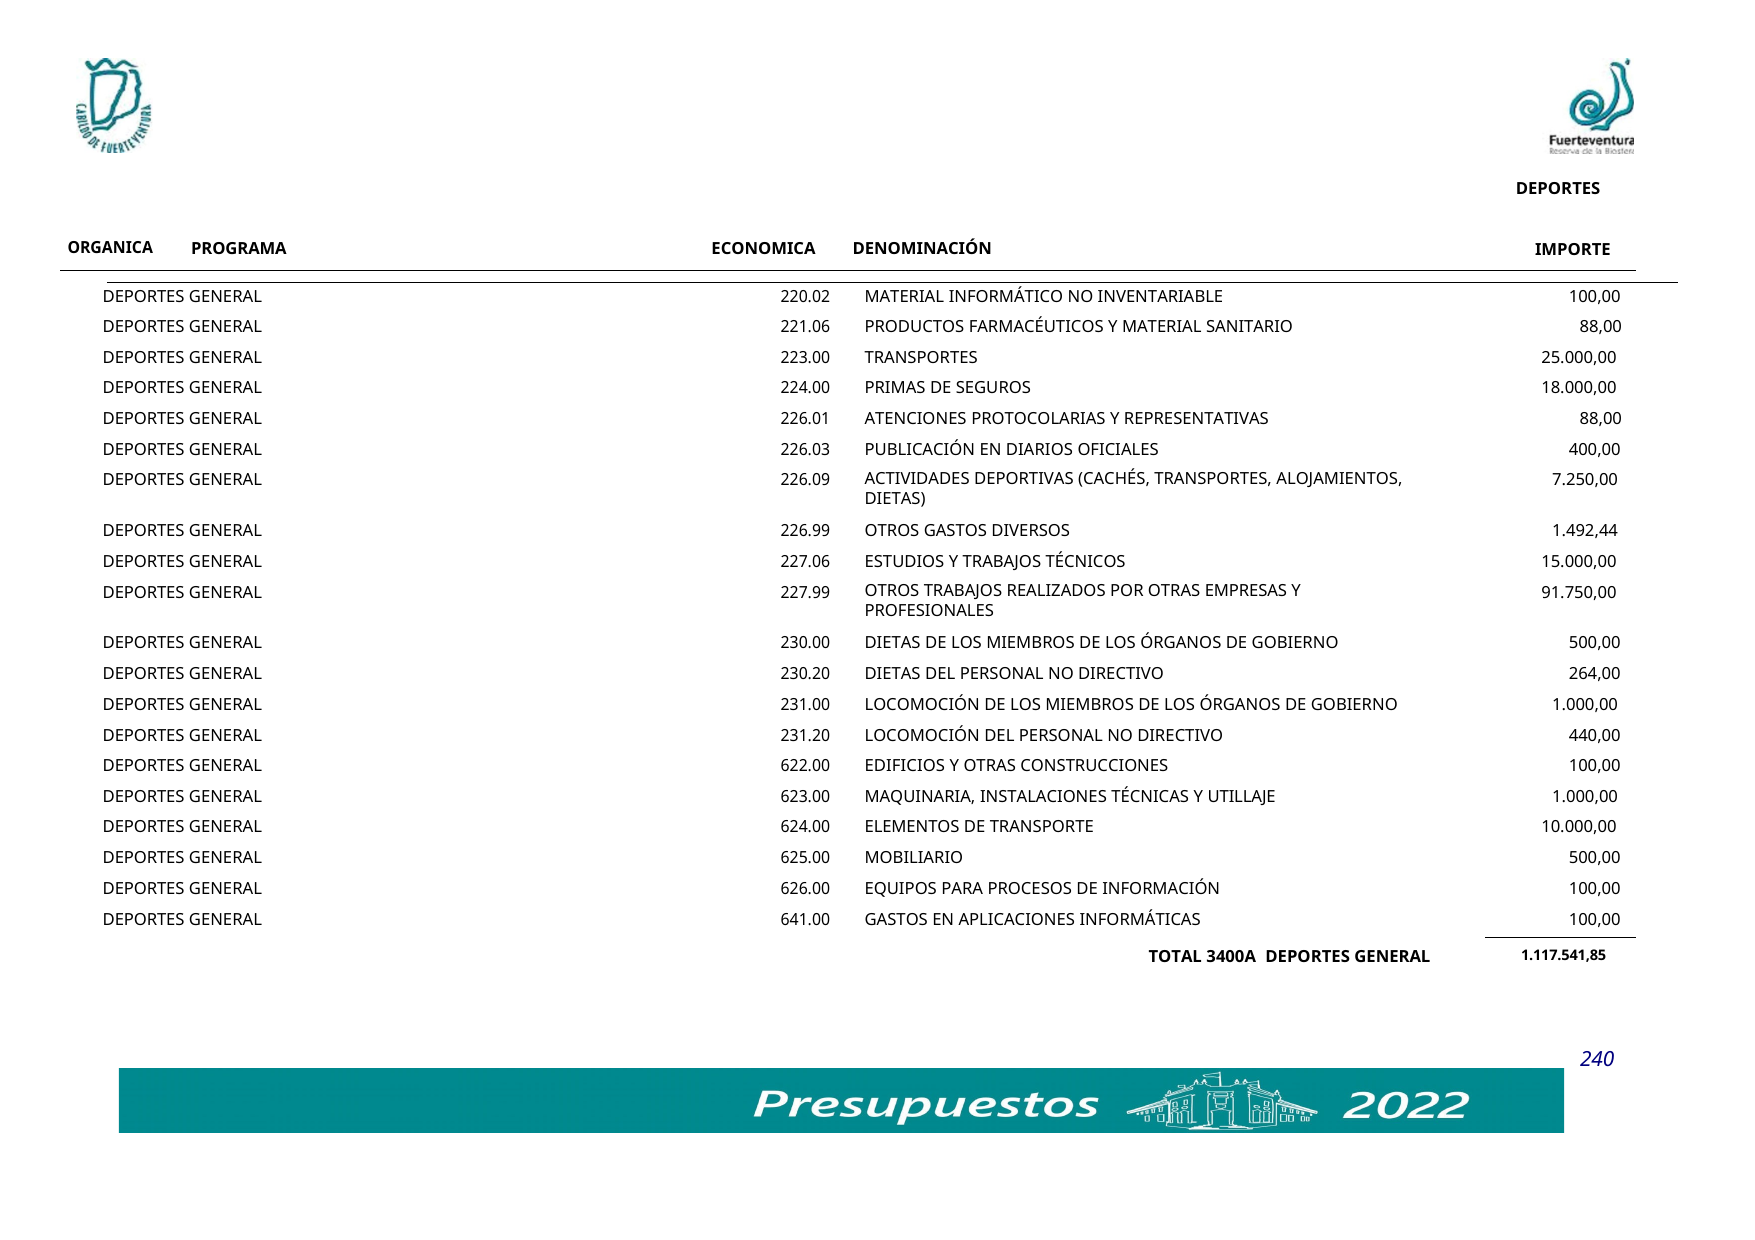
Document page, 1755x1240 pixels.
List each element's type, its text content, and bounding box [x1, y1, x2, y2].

table_cell 10.000,00 [1485, 811, 1636, 842]
table_cell 641.00 [505, 903, 841, 936]
table_cell TRANSPORTES [841, 341, 1485, 372]
table_cell PRIMAS DE SEGUROS [841, 372, 1485, 403]
table_cell 224.00 [505, 372, 841, 403]
table_cell 220.02 [505, 283, 841, 311]
table_cell 1.000,00 [1485, 781, 1636, 811]
table_cell DEPORTES GENERAL [60, 811, 505, 842]
table_cell DEPORTES GENERAL [60, 719, 505, 750]
table_cell DEPORTES GENERAL [60, 545, 505, 576]
table_cell 623.00 [505, 781, 841, 811]
table_cell 1.117.541,85 [1485, 938, 1636, 974]
table_cell DIETAS DE LOS MIEMBROS DE LOS ÓRGANOS DE GOBIERNO [841, 627, 1485, 658]
table_cell DEPORTES GENERAL [60, 403, 505, 433]
table_cell 440,00 [1485, 719, 1636, 750]
table_cell 226.03 [505, 433, 841, 464]
table_header ORGANICA PROGRAMA [60, 228, 505, 270]
table_cell OTROS TRABAJOS REALIZADOS POR OTRAS EMPRESAS Y PROFESIONALES [841, 576, 1485, 627]
table_cell 626.00 [505, 873, 841, 903]
table_cell 1.000,00 [1485, 688, 1636, 719]
table_cell DEPORTES GENERAL [60, 781, 505, 811]
table_cell 223.00 [505, 341, 841, 372]
table_cell 227.99 [505, 576, 841, 627]
table_cell 230.20 [505, 658, 841, 688]
table_cell [1485, 271, 1636, 282]
table_cell 226.09 [505, 464, 841, 515]
table_cell EDIFICIOS Y OTRAS CONSTRUCCIONES [841, 750, 1485, 781]
table_cell 1.492,44 [1485, 515, 1636, 545]
table_cell LOCOMOCIÓN DE LOS MIEMBROS DE LOS ÓRGANOS DE GOBIERNO [841, 688, 1485, 719]
table_cell 88,00 [1485, 311, 1636, 341]
table_cell 7.250,00 [1485, 464, 1636, 515]
table_cell DEPORTES GENERAL [60, 658, 505, 688]
table_cell DIETAS DEL PERSONAL NO DIRECTIVO [841, 658, 1485, 688]
table_cell 226.99 [505, 515, 841, 545]
table_cell PRODUCTOS FARMACÉUTICOS Y MATERIAL SANITARIO [841, 311, 1485, 341]
table_cell DEPORTES GENERAL [60, 341, 505, 372]
table_cell MAQUINARIA, INSTALACIONES TÉCNICAS Y UTILLAJE [841, 781, 1485, 811]
table_cell DEPORTES GENERAL [60, 464, 505, 515]
table_cell 226.01 [505, 403, 841, 433]
table_cell 227.06 [505, 545, 841, 576]
table_cell 91.750,00 [1485, 576, 1636, 627]
table_cell 100,00 [1485, 873, 1636, 903]
table_cell DEPORTES GENERAL [60, 873, 505, 903]
table_cell DEPORTES GENERAL [60, 433, 505, 464]
table_cell DEPORTES GENERAL [60, 515, 505, 545]
table_cell ACTIVIDADES DEPORTIVAS (CACHÉS, TRANSPORTES, ALOJAMIENTOS, DIETAS) [841, 464, 1485, 515]
table_cell 100,00 [1485, 283, 1636, 311]
table_cell DEPORTES GENERAL [60, 627, 505, 658]
table_cell [841, 271, 1485, 282]
table_cell DEPORTES GENERAL [60, 750, 505, 781]
table_cell [505, 936, 841, 974]
table_header DENOMINACIÓN [841, 228, 1485, 270]
table_header ECONOMICA [505, 228, 841, 270]
table_cell OTROS GASTOS DIVERSOS [841, 515, 1485, 545]
table_cell 622.00 [505, 750, 841, 781]
table_cell ATENCIONES PROTOCOLARIAS Y REPRESENTATIVAS [841, 403, 1485, 433]
table_cell 221.06 [505, 311, 841, 341]
table_cell [505, 271, 841, 282]
table_cell 25.000,00 [1485, 341, 1636, 372]
table_cell DEPORTES GENERAL [60, 576, 505, 627]
table_cell LOCOMOCIÓN DEL PERSONAL NO DIRECTIVO [841, 719, 1485, 750]
table_cell 500,00 [1485, 627, 1636, 658]
table_cell 15.000,00 [1485, 545, 1636, 576]
table_cell DEPORTES GENERAL [60, 842, 505, 872]
table_cell 264,00 [1485, 658, 1636, 688]
table_cell 88,00 [1485, 403, 1636, 433]
table_cell 231.20 [505, 719, 841, 750]
table_cell DEPORTES GENERAL [60, 271, 505, 311]
table_cell 100,00 [1485, 750, 1636, 781]
table_cell ESTUDIOS Y TRABAJOS TÉCNICOS [841, 545, 1485, 576]
table_cell 231.00 [505, 688, 841, 719]
table_cell PUBLICACIÓN EN DIARIOS OFICIALES [841, 433, 1485, 464]
table_cell MOBILIARIO [841, 842, 1485, 872]
table_cell 400,00 [1485, 433, 1636, 464]
table_cell DEPORTES GENERAL [60, 372, 505, 403]
table_cell 230.00 [505, 627, 841, 658]
table_cell 624.00 [505, 811, 841, 842]
table_cell DEPORTES GENERAL [60, 903, 505, 936]
table_cell MATERIAL INFORMÁTICO NO INVENTARIABLE [841, 283, 1485, 311]
table_cell GASTOS EN APLICACIONES INFORMÁTICAS [841, 903, 1485, 936]
table_cell 625.00 [505, 842, 841, 872]
table_cell DEPORTES GENERAL [60, 311, 505, 341]
table_cell 100,00 [1485, 903, 1636, 936]
table_cell [60, 936, 505, 974]
table_cell DEPORTES GENERAL [60, 688, 505, 719]
table_cell 500,00 [1485, 842, 1636, 872]
table_cell TOTAL 3400A DEPORTES GENERAL [841, 936, 1485, 974]
table_header IMPORTE [1485, 228, 1636, 270]
table_cell ELEMENTOS DE TRANSPORTE [841, 811, 1485, 842]
table_cell 18.000,00 [1485, 372, 1636, 403]
table_cell EQUIPOS PARA PROCESOS DE INFORMACIÓN [841, 873, 1485, 903]
